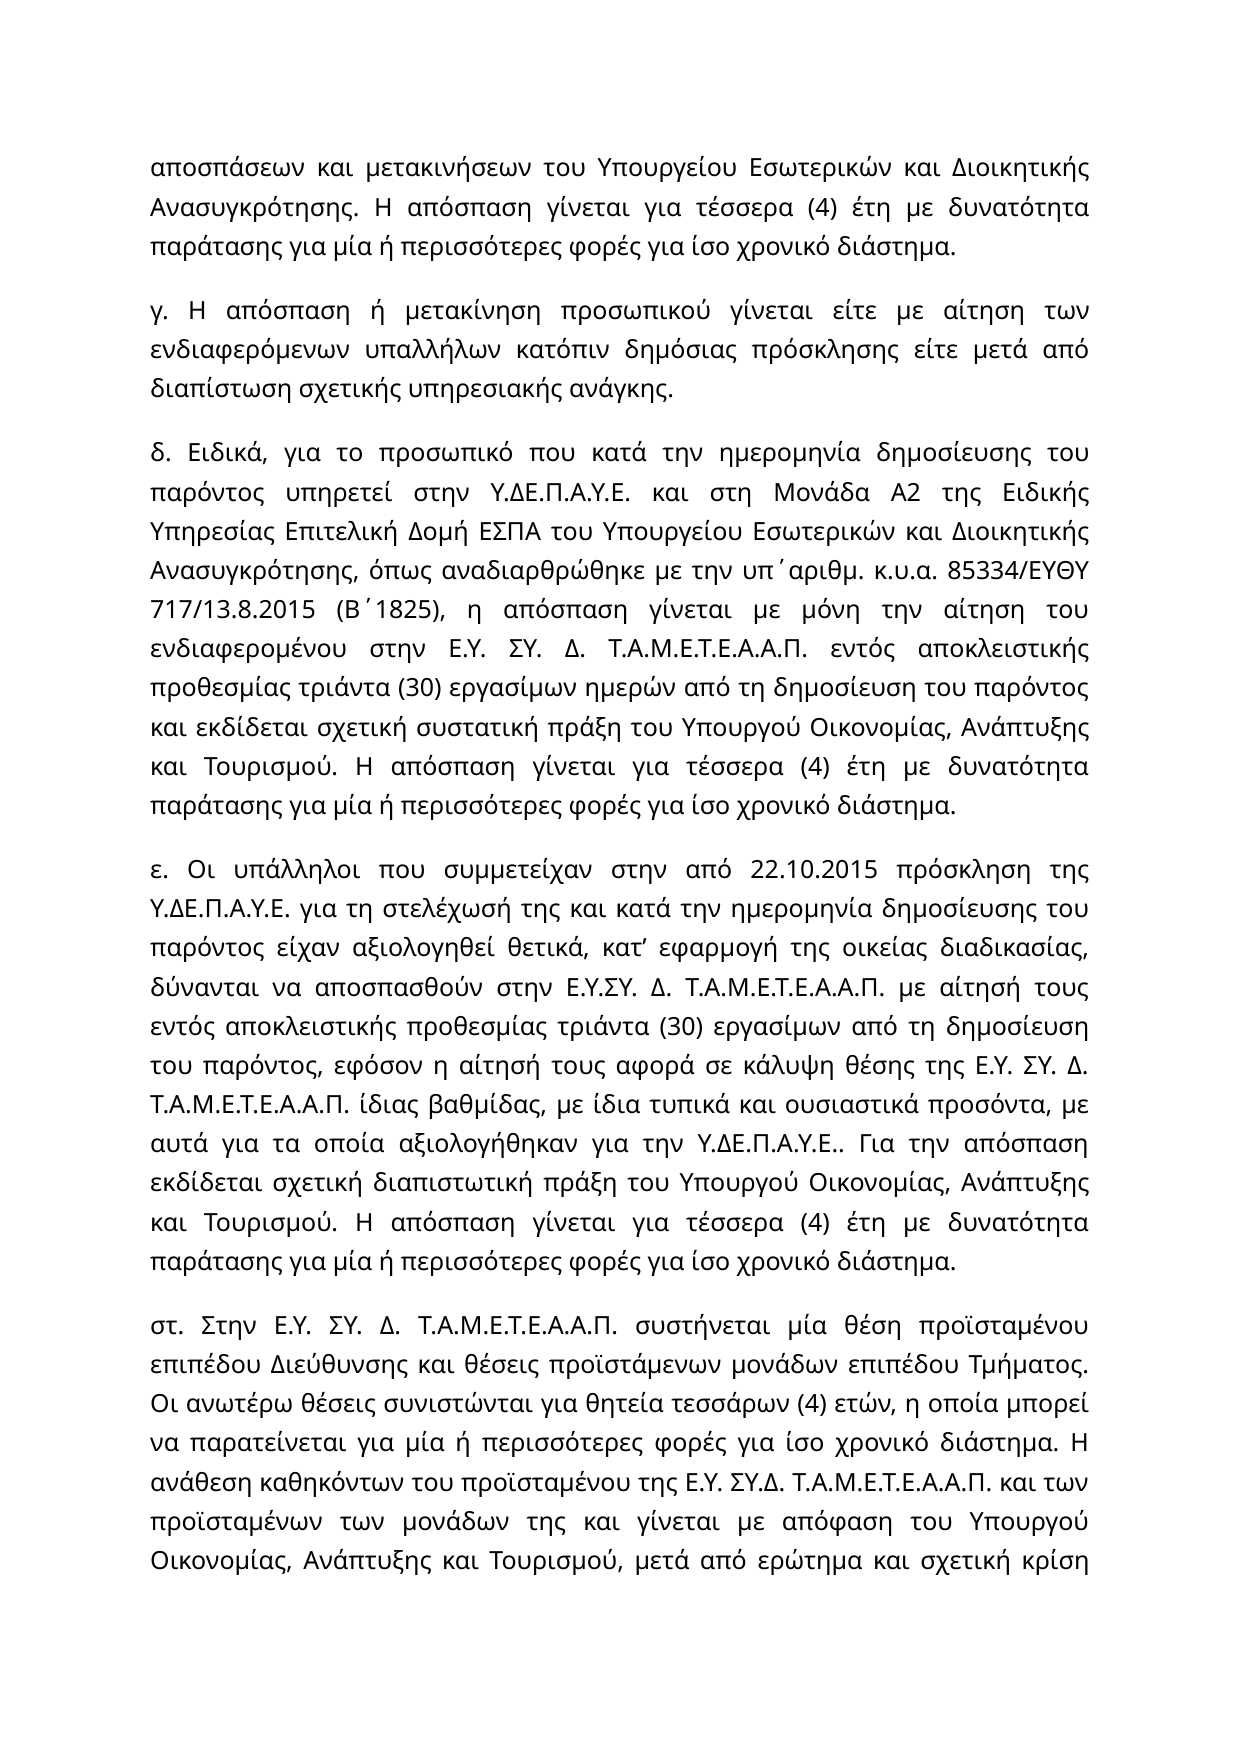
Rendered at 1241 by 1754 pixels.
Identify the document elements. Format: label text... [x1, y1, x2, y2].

text γ. Η απόσπαση ή μετακίνηση προσωπικού γίνεται είτε με αίτηση των ενδιαφερόμενων υπαλλήλων κατόπιν δημόσιας πρόσκλησης είτε μετά από διαπίστωση σχετικής υπηρεσιακής ανάγκης. [150, 292, 1090, 405]
text αποσπάσεων και μετακινήσεων του Υπουργείου Εσωτερικών και Διοικητικής Ανασυγκρότησης. Η απόσπαση γίνεται για τέσσερα (4) έτη με δυνατότητα παράτασης για μία ή περισσότερες φορές για ίσο χρονικό διάστημα. [150, 150, 1090, 262]
text ε. Οι υπάλληλοι που συμμετείχαν στην από 22.10.2015 πρόσκληση της Υ.ΔΕ.Π.Α.Υ.Ε. για τη στελέχωσή της και κατά την ημερομηνία δημοσίευσης του παρόντος είχαν αξιολογηθεί θετικά, κατ’ εφαρμογή της οικείας διαδικασίας, δύνανται να αποσπασθούν στην Ε.Υ.ΣΥ. Δ. Τ.Α.Μ.Ε.Τ.Ε.Α.Α.Π. με αίτησή τους εντός αποκλειστικής προθεσμίας τριάντα (30) εργασίμων από τη δημοσίευση του παρόντος, εφόσον η αίτησή τους αφορά σε κάλυψη θέσης της Ε.Υ. ΣΥ. Δ. Τ.Α.Μ.Ε.Τ.Ε.Α.Α.Π. ίδιας βαθμίδας, με ίδια τυπικά και ουσιαστικά προσόντα, με αυτά για τα οποία αξιολογήθηκαν για την Υ.ΔΕ.Π.Α.Υ.Ε.. Για την απόσπαση εκδίδεται σχετική διαπιστωτική πράξη του Υπουργού Οικονομίας, Ανάπτυξης και Τουρισμού. Η απόσπαση γίνεται για τέσσερα (4) έτη με δυνατότητα παράτασης για μία ή περισσότερες φορές για ίσο χρονικό διάστημα. [150, 852, 1090, 1277]
text στ. Στην Ε.Υ. ΣΥ. Δ. Τ.Α.Μ.Ε.Τ.Ε.Α.Α.Π. συστήνεται μία θέση προϊσταμένου επιπέδου Διεύθυνσης και θέσεις προϊστάμενων μονάδων επιπέδου Τμήματος. Οι ανωτέρω θέσεις συνιστώνται για θητεία τεσσάρων (4) ετών, η οποία μπορεί να παρατείνεται για μία ή περισσότερες φορές για ίσο χρονικό διάστημα. Η ανάθεση καθηκόντων του προϊσταμένου της Ε.Υ. ΣΥ.Δ. Τ.Α.Μ.Ε.Τ.Ε.Α.Α.Π. και των προϊσταμένων των μονάδων της και γίνεται με απόφαση του Υπουργού Οικονομίας, Ανάπτυξης και Τουρισμού, μετά από ερώτημα και σχετική κρίση [150, 1307, 1090, 1577]
text δ. Ειδικά, για το προσωπικό που κατά την ημερομηνία δημοσίευσης του παρόντος υπηρετεί στην Υ.ΔΕ.Π.Α.Υ.Ε. και στη Μονάδα Α2 της Ειδικής Υπηρεσίας Επιτελική Δομή ΕΣΠΑ του Υπουργείου Εσωτερικών και Διοικητικής Ανασυγκρότησης, όπως αναδιαρθρώθηκε με την υπ΄αριθμ. κ.υ.α. 85334/ΕΥΘΥ 717/13.8.2015 (Β΄1825), η απόσπαση γίνεται με μόνη την αίτηση του ενδιαφερομένου στην Ε.Υ. ΣΥ. Δ. Τ.Α.Μ.Ε.Τ.Ε.Α.Α.Π. εντός αποκλειστικής προθεσμίας τριάντα (30) εργασίμων ημερών από τη δημοσίευση του παρόντος και εκδίδεται σχετική συστατική πράξη του Υπουργού Οικονομίας, Ανάπτυξης και Τουρισμού. Η απόσπαση γίνεται για τέσσερα (4) έτη με δυνατότητα παράτασης για μία ή περισσότερες φορές για ίσο χρονικό διάστημα. [150, 435, 1090, 822]
